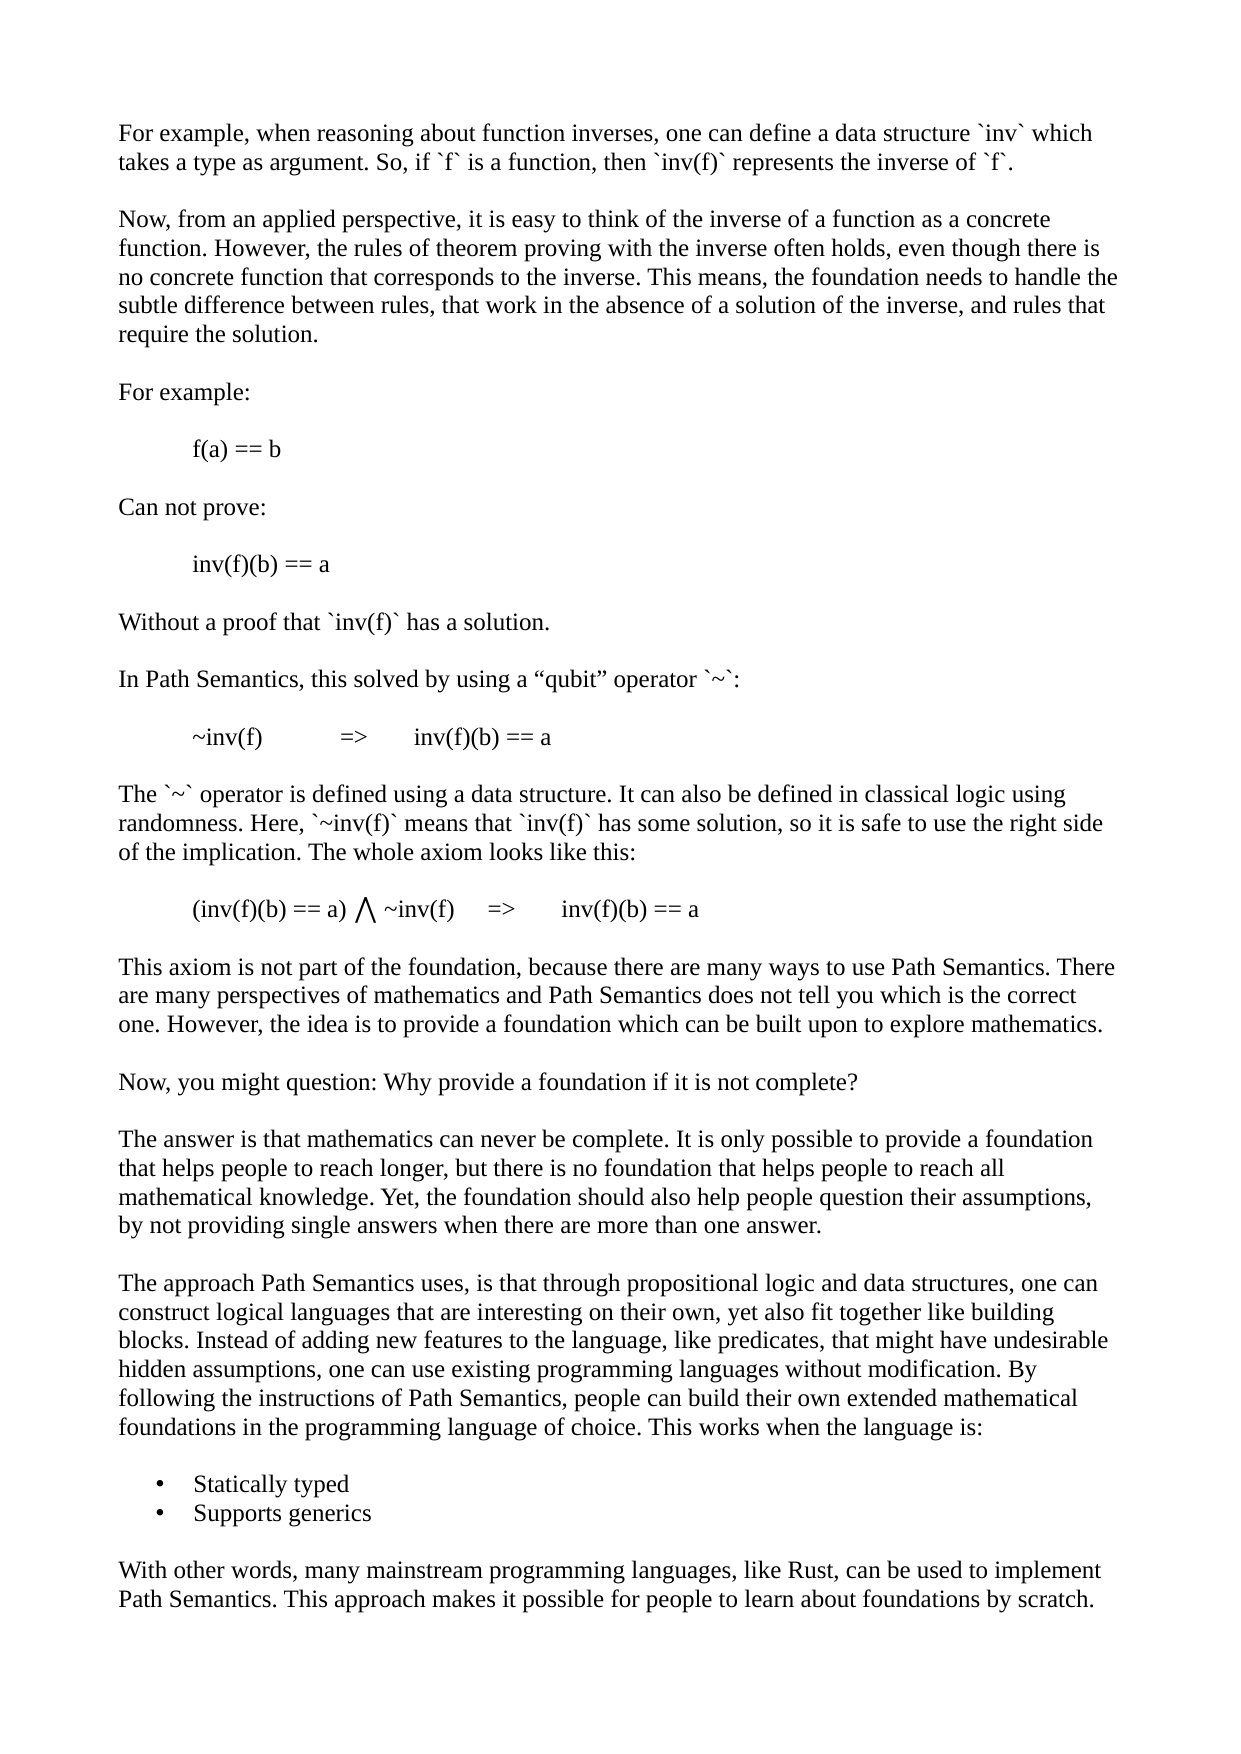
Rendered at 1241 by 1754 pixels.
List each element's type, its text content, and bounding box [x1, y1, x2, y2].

text (inv(f)(b) == a) ⋀ ~inv(f) => inv(f)(b) == a [118, 894, 1122, 923]
list Statically typed [156, 1469, 1122, 1498]
text f(a) == b [118, 434, 1122, 463]
text With other words, many mainstream programming languages, like Rust, can be used to implement Path Semantics. This approach makes it possible for people to learn about foundations by scratch. [118, 1556, 1122, 1613]
text Now, from an applied perspective, it is easy to think of the inverse of a function as a concrete function. However, the rules of theorem proving with the inverse often holds, even though there is no concrete function that corresponds to the inverse. This means, the foundation needs to handle the subtle difference between rules, that work in the absence of a solution of the inverse, and rules that require the solution. [118, 204, 1122, 348]
text The answer is that mathematics can never be complete. It is only possible to provide a foundation that helps people to reach longer, but there is no foundation that helps people to reach all mathematical knowledge. Yet, the foundation should also help people question their assumptions, by not providing single answers when there are more than one answer. [118, 1124, 1122, 1239]
text For example: [118, 377, 1122, 406]
text Can not prove: [118, 492, 1122, 521]
text Now, you might question: Why provide a foundation if it is not complete? [118, 1067, 1122, 1096]
text The approach Path Semantics uses, is that through propositional logic and data structures, one can construct logical languages that are interesting on their own, yet also fit together like building blocks. Instead of adding new features to the language, like predicates, that might have undesirable hidden assumptions, one can use existing programming languages without modification. By following the instructions of Path Semantics, people can build their own extended mathematical foundations in the programming language of choice. This works when the language is: [118, 1268, 1122, 1441]
list Supports generics [156, 1498, 1122, 1527]
text ~inv(f) => inv(f)(b) == a [118, 722, 1122, 751]
text In Path Semantics, this solved by using a “qubit” operator `~`: [118, 664, 1122, 693]
text The `~` operator is defined using a data structure. It can also be defined in classical logic using randomness. Here, `~inv(f)` means that `inv(f)` has some solution, so it is safe to use the right side of the implication. The whole axiom looks like this: [118, 779, 1122, 866]
text This axiom is not part of the foundation, because there are many ways to use Path Semantics. There are many perspectives of mathematics and Path Semantics does not tell you which is the correct one. However, the idea is to provide a foundation which can be built upon to explore mathematics. [118, 952, 1122, 1038]
text inv(f)(b) == a [118, 549, 1122, 578]
text Without a proof that `inv(f)` has a solution. [118, 607, 1122, 636]
text For example, when reasoning about function inverses, one can define a data structure `inv` which takes a type as argument. So, if `f` is a function, then `inv(f)` represents the inverse of `f`. [118, 118, 1122, 176]
